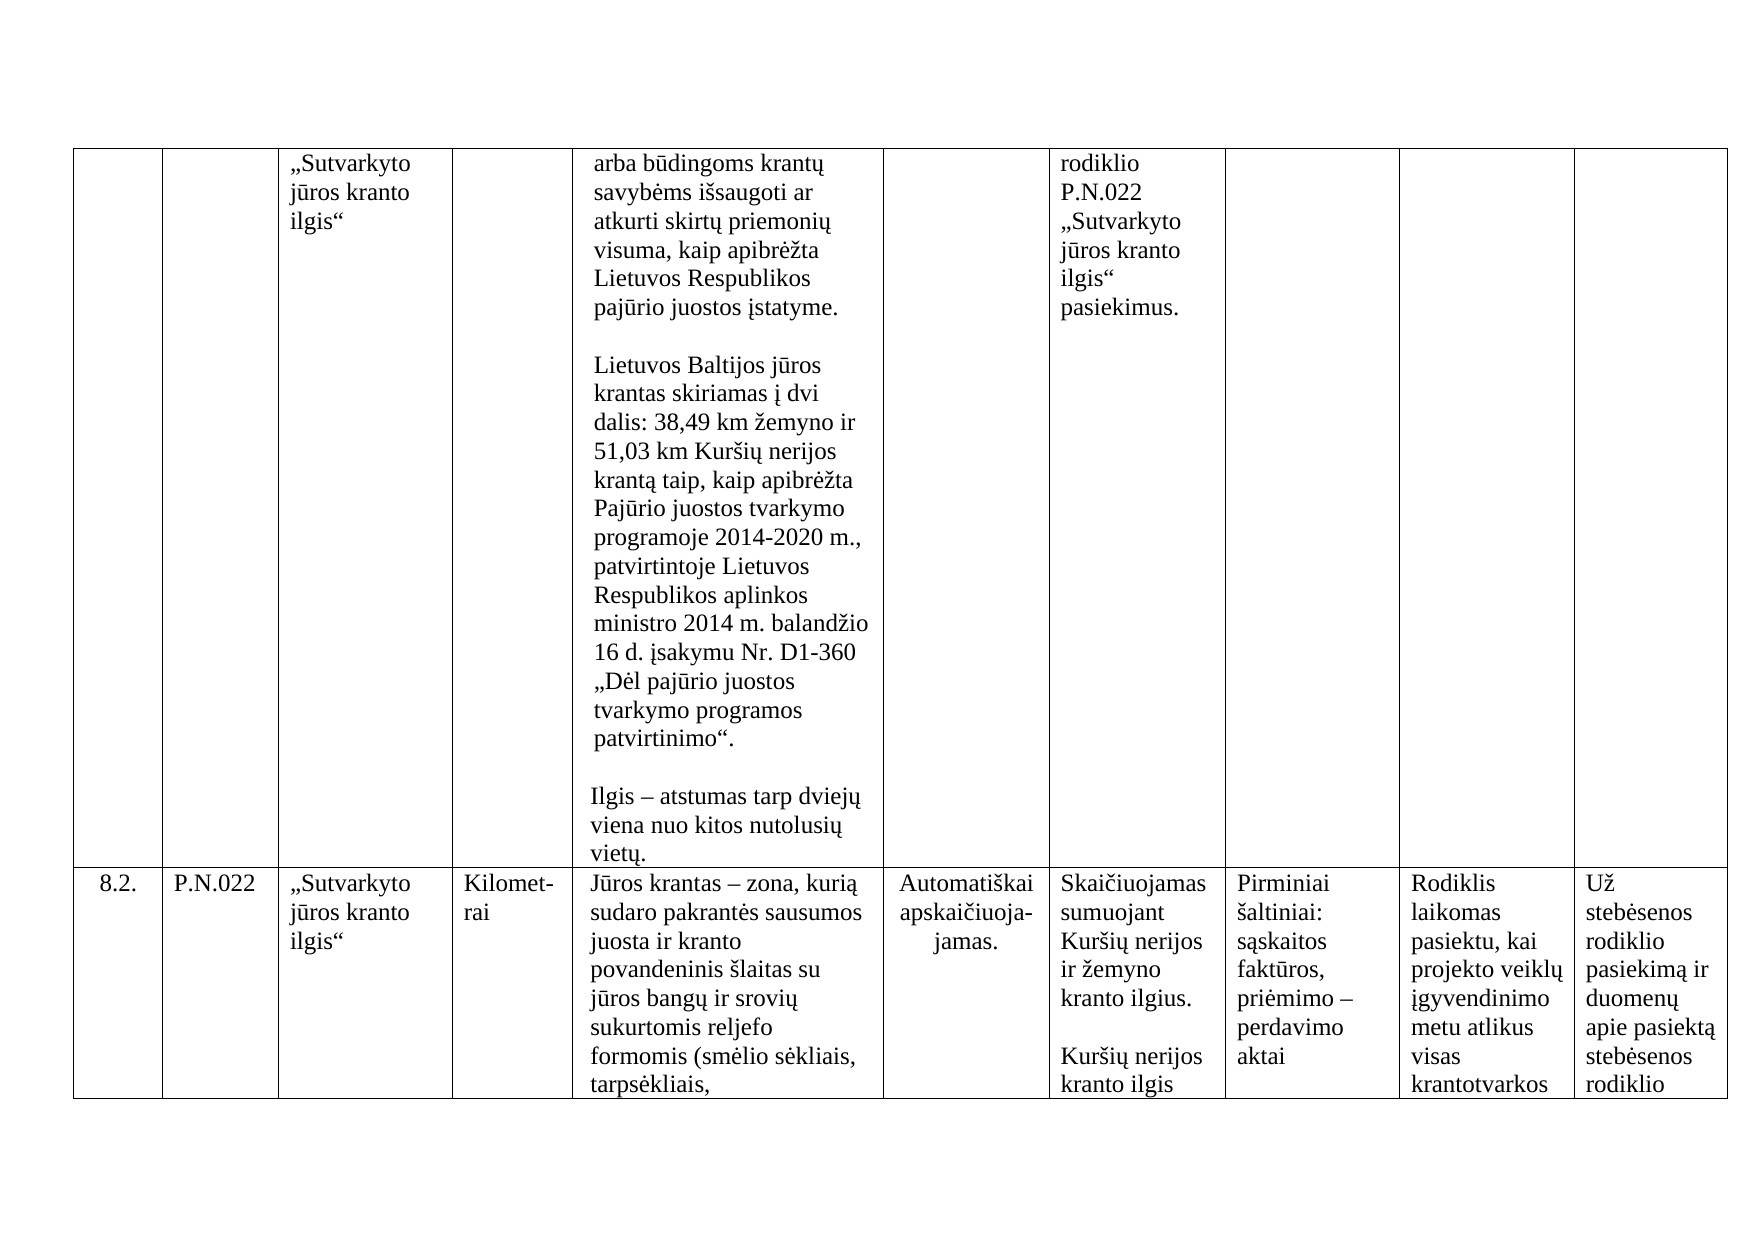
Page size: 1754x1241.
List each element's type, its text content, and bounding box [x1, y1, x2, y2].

table_cell „Sutvarkyto jūros kranto ilgis“ [279, 149, 452, 867]
table_cell [1575, 149, 1727, 867]
table_cell Kilomet-rai [453, 868, 572, 1098]
table_cell Pirminiai šaltiniai: sąskaitos faktūros, priėmimo – perdavimo aktai [1226, 868, 1399, 1098]
table_cell [884, 149, 1049, 867]
table_cell „Sutvarkyto jūros kranto ilgis“ [279, 868, 452, 1098]
table_cell Jūros krantas – zona, kurią sudaro pakrantės sausumos juosta ir kranto povandeninis šlaitas su jūros bangų ir srovių sukurtomis reljefo formomis (smėlio sėkliais, tarpsėkliais, [573, 868, 883, 1098]
table_cell arba būdingoms krantų savybėms išsaugoti ar atkurti skirtų priemonių visuma, kaip apibrėžta Lietuvos Respublikos pajūrio juostos įstatyme. Lietuvos Baltijos jūros krantas skiriamas į dvi dalis: 38,49 km žemyno ir 51,03 km Kuršių nerijos krantą taip, kaip apibrėžta Pajūrio juostos tvarkymo programoje 2014-2020 m., patvirtintoje Lietuvos Respublikos aplinkos ministro 2014 m. balandžio 16 d. įsakymu Nr. D1-360 „Dėl pajūrio juostos tvarkymo programos patvirtinimo“. Ilgis – atstumas tarp dviejų viena nuo kitos nutolusių vietų. [573, 149, 883, 867]
table_cell [1226, 149, 1399, 867]
table_cell rodiklio P.N.022 „Sutvarkyto jūros kranto ilgis“ pasiekimus. [1050, 149, 1225, 867]
table_cell Skaičiuojamas sumuojant Kuršių nerijos ir žemyno kranto ilgius. Kuršių nerijos kranto ilgis [1050, 868, 1225, 1098]
table_cell [74, 149, 162, 867]
table_cell Rodiklis laikomas pasiektu, kai projekto veiklų įgyvendinimo metu atlikus visas krantotvarkos [1400, 868, 1574, 1098]
table_cell Automatiškai apskaičiuoja-jamas. [884, 868, 1049, 1098]
table_cell Už stebėsenos rodiklio pasiekimą ir duomenų apie pasiektą stebėsenos rodiklio [1575, 868, 1727, 1098]
table_cell [163, 149, 278, 867]
table_cell 8.2. [74, 868, 162, 1098]
table_cell [1400, 149, 1574, 867]
table_cell [453, 149, 572, 867]
table_cell P.N.022 [163, 868, 278, 1098]
